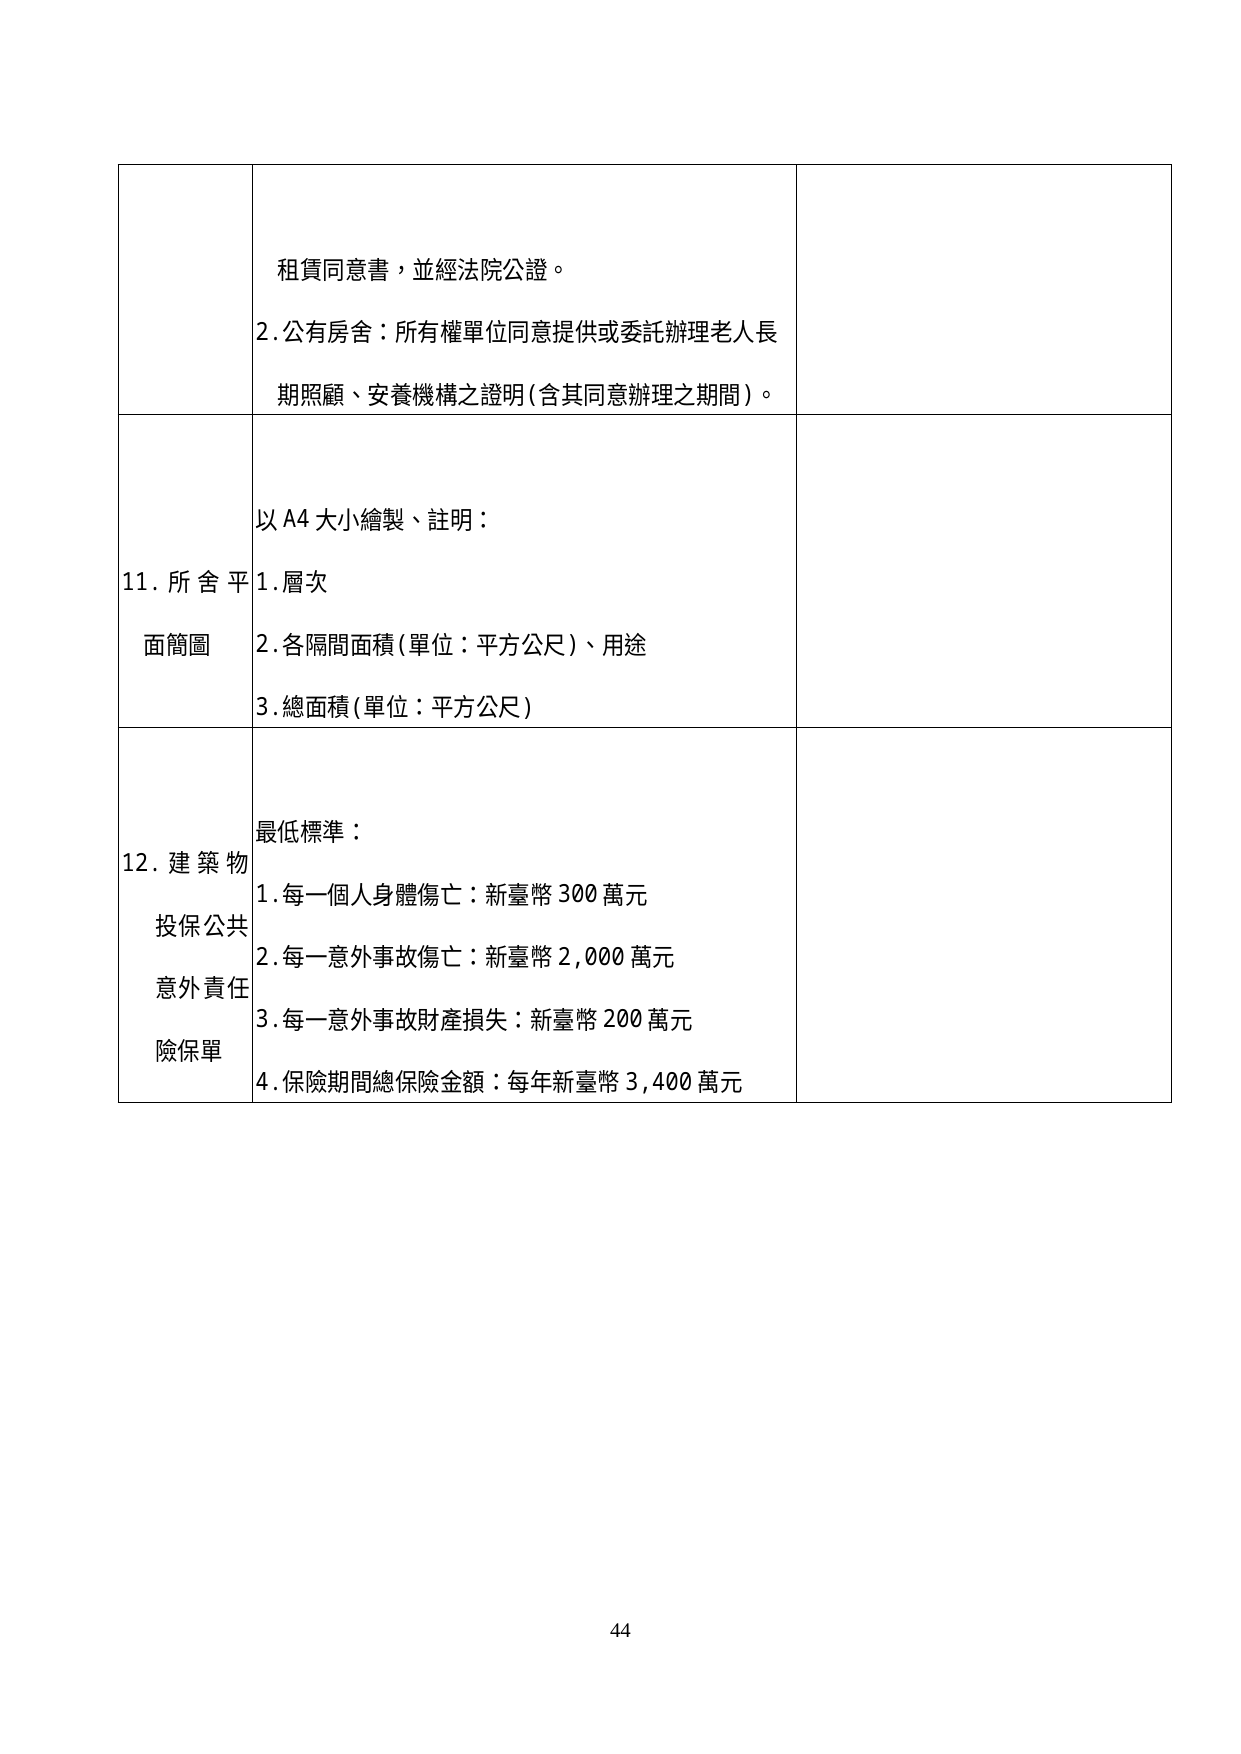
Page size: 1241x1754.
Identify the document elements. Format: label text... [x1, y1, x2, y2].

table_cell 租賃同意書，並經法院公證。 2.公有房舍：所有權單位同意提供或委託辦理老人長期照顧、安養機構之證明(含其同意辦理之期間)。 [253, 165, 796, 414]
table_cell 12.建築物投保公共意外責任險保單 [119, 728, 252, 1102]
table_cell 以A4大小繪製、註明： 1.層次 2.各隔間面積(單位：平方公尺)、用途 3.總面積(單位：平方公尺) [253, 415, 796, 727]
table_cell [797, 415, 1171, 727]
table_cell [797, 728, 1171, 1102]
table_cell 最低標準： 1.每一個人身體傷亡：新臺幣300萬元 2.每一意外事故傷亡：新臺幣2,000萬元 3.每一意外事故財產損失：新臺幣200萬元 4.保險期間總保險金額：每年新臺幣3,400萬元 [253, 728, 796, 1102]
table_cell 11.所舍平面簡圖 [119, 415, 252, 727]
table_cell [797, 165, 1171, 414]
table_cell [119, 165, 252, 414]
